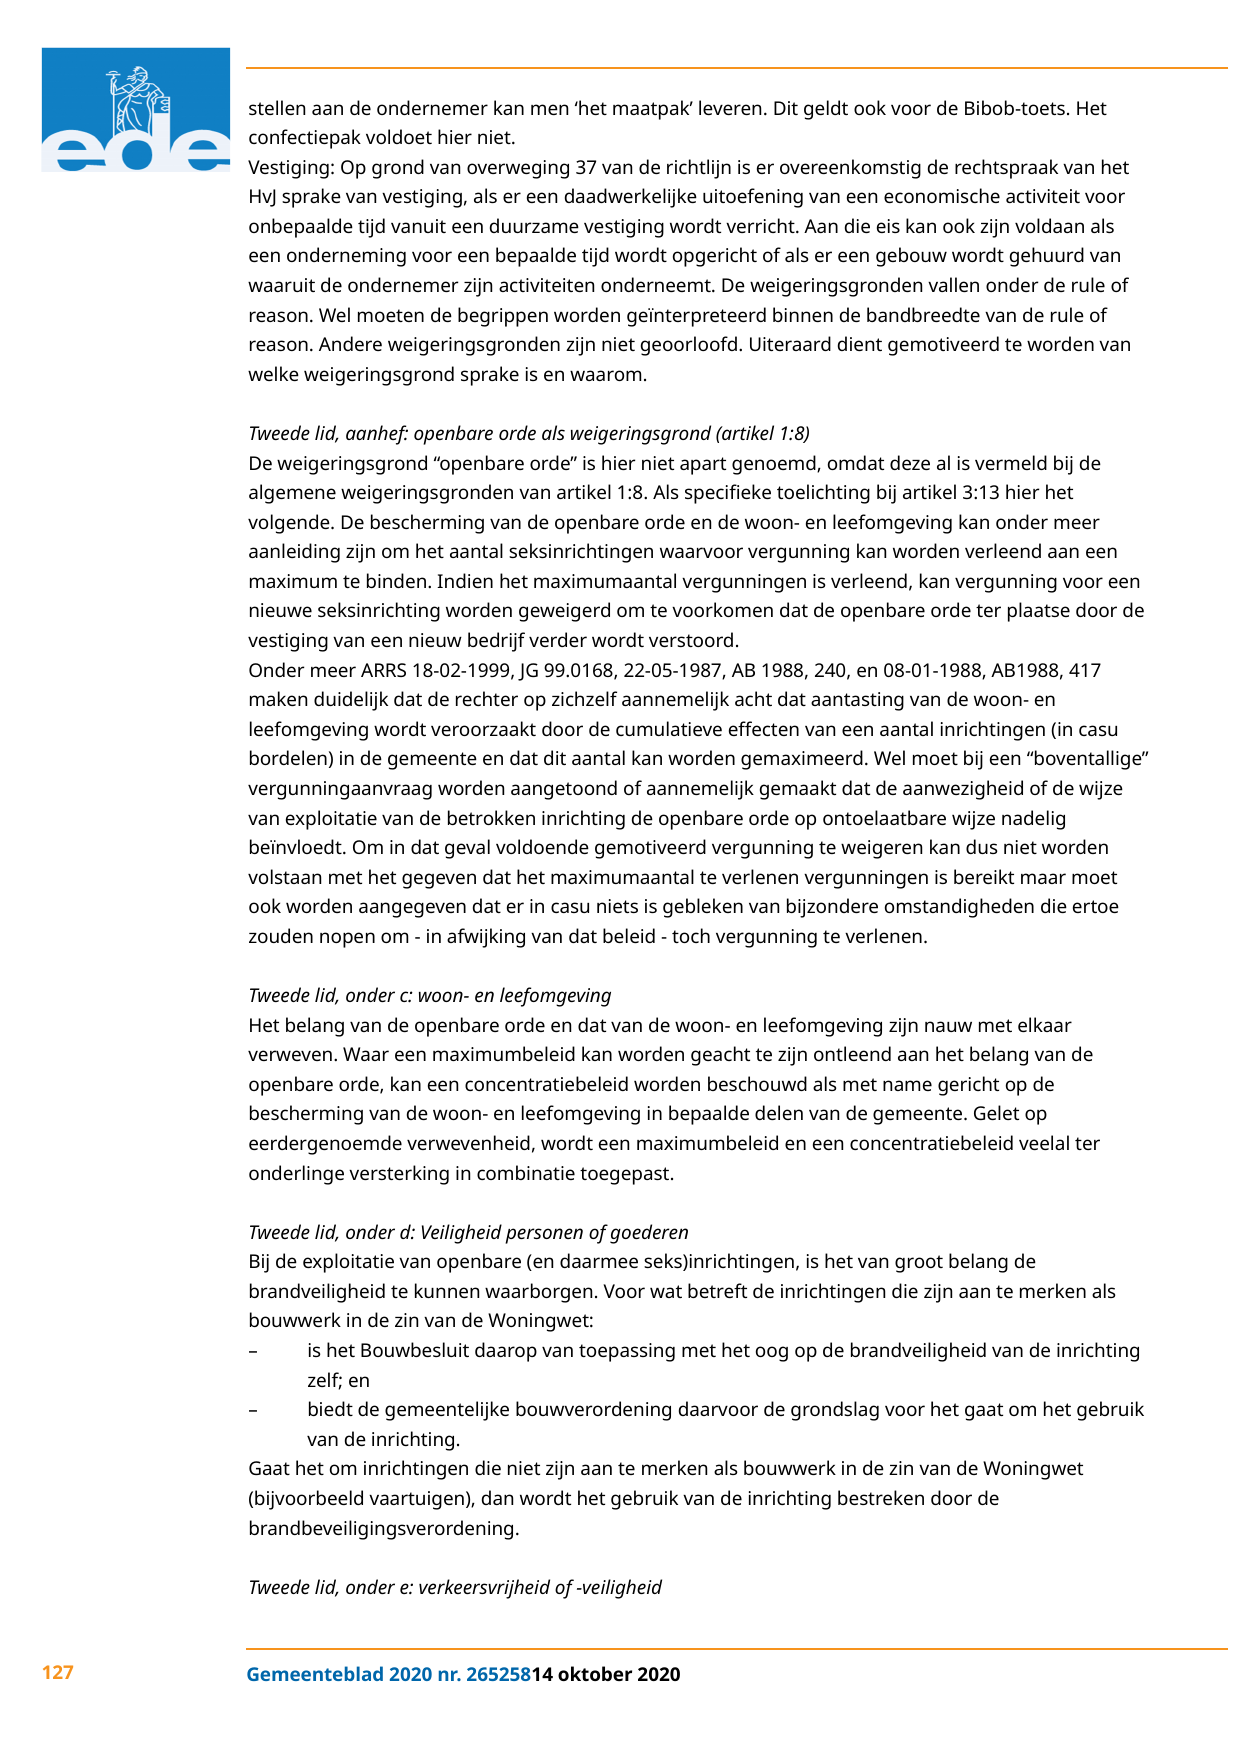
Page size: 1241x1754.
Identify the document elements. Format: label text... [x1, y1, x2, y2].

text stellen aan de ondernemer kan men ‘het maatpak’ leveren. Dit geldt ook voor de Bibob-toets. Het confectiepak voldoet hier niet. [248, 95, 1152, 150]
picture [41, 47, 231, 172]
text Tweede lid, aanhef: openbare orde als weigeringsgrond (artikel 1:8) [248, 420, 1152, 446]
text Gaat het om inrichtingen die niet zijn aan te merken als bouwwerk in de zin van de Woningwet (bijvoorbeeld vaartuigen), dan wordt het gebruik van de inrichting bestreken door de brandbeveiligingsverordening. [248, 1456, 1152, 1541]
text Bij de exploitatie van openbare (en daarmee seks)inrichtingen, is het van groot belang de brandveiligheid te kunnen waarborgen. Voor wat betreft de inrichtingen die zijn aan te merken als bouwwerk in de zin van de Woningwet: [248, 1248, 1152, 1333]
list is het Bouwbesluit daarop van toepassing met het oog op de brandveiligheid van de inrichting zelf; en [248, 1337, 1152, 1393]
text Tweede lid, onder e: verkeersvrijheid of -veiligheid [248, 1574, 1152, 1600]
text Tweede lid, onder d: Veiligheid personen of goederen [248, 1219, 1152, 1245]
text Het belang van de openbare orde en dat van de woon- en leefomgeving zijn nauw met elkaar verweven. Waar een maximumbeleid kan worden geacht te zijn ontleend aan het belang van de openbare orde, kan een concentratiebeleid worden beschouwd als met name gericht op de bescherming van de woon- en leefomgeving in bepaalde delen van de gemeente. Gelet op eerdergenoemde verwevenheid, wordt een maximumbeleid en een concentratiebeleid veelal ter onderlinge versterking in combinatie toegepast. [248, 1012, 1152, 1186]
text De weigeringsgrond “openbare orde” is hier niet apart genoemd, omdat deze al is vermeld bij de algemene weigeringsgronden van artikel 1:8. Als specifieke toelichting bij artikel 3:13 hier het volgende. De bescherming van de openbare orde en de woon- en leefomgeving kan onder meer aanleiding zijn om het aantal seksinrichtingen waarvoor vergunning kan worden verleend aan een maximum te binden. Indien het maximumaantal vergunningen is verleend, kan vergunning voor een nieuwe seksinrichting worden geweigerd om te voorkomen dat de openbare orde ter plaatse door de vestiging van een nieuw bedrijf verder wordt verstoord. [248, 450, 1152, 653]
text Onder meer ARRS 18-02-1999, JG 99.0168, 22-05-1987, AB 1988, 240, en 08-01-1988, AB1988, 417 maken duidelijk dat de rechter op zichzelf aannemelijk acht dat aantasting van de woon- en leefomgeving wordt veroorzaakt door de cumulatieve effecten van een aantal inrichtingen (in casu bordelen) in de gemeente en dat dit aantal kan worden gemaximeerd. Wel moet bij een “boventallige” vergunningaanvraag worden aangetoond of aannemelijk gemaakt dat de aanwezigheid of de wijze van exploitatie van de betrokken inrichting de openbare orde op ontoelaatbare wijze nadelig beïnvloedt. Om in dat geval voldoende gemotiveerd vergunning te weigeren kan dus niet worden volstaan met het gegeven dat het maximumaantal te verlenen vergunningen is bereikt maar moet ook worden aangegeven dat er in casu niets is gebleken van bijzondere omstandigheden die ertoe zouden nopen om - in afwijking van dat beleid - toch vergunning te verlenen. [248, 657, 1152, 949]
text Vestiging: Op grond van overweging 37 van de richtlijn is er overeenkomstig de rechtspraak van het HvJ sprake van vestiging, als er een daadwerkelijke uitoefening van een economische activiteit voor onbepaalde tijd vanuit een duurzame vestiging wordt verricht. Aan die eis kan ook zijn voldaan als een onderneming voor een bepaalde tijd wordt opgericht of als er een gebouw wordt gehuurd van waaruit de ondernemer zijn activiteiten onderneemt. De weigeringsgronden vallen onder de rule of reason. Wel moeten de begrippen worden geïnterpreteerd binnen de bandbreedte van de rule of reason. Andere weigeringsgronden zijn niet geoorloofd. Uiteraard dient gemotiveerd te worden van welke weigeringsgrond sprake is en waarom. [248, 154, 1152, 387]
list biedt de gemeentelijke bouwverordening daarvoor de grondslag voor het gaat om het gebruik van de inrichting. [248, 1396, 1152, 1452]
text Tweede lid, onder c: woon- en leefomgeving [248, 982, 1152, 1008]
